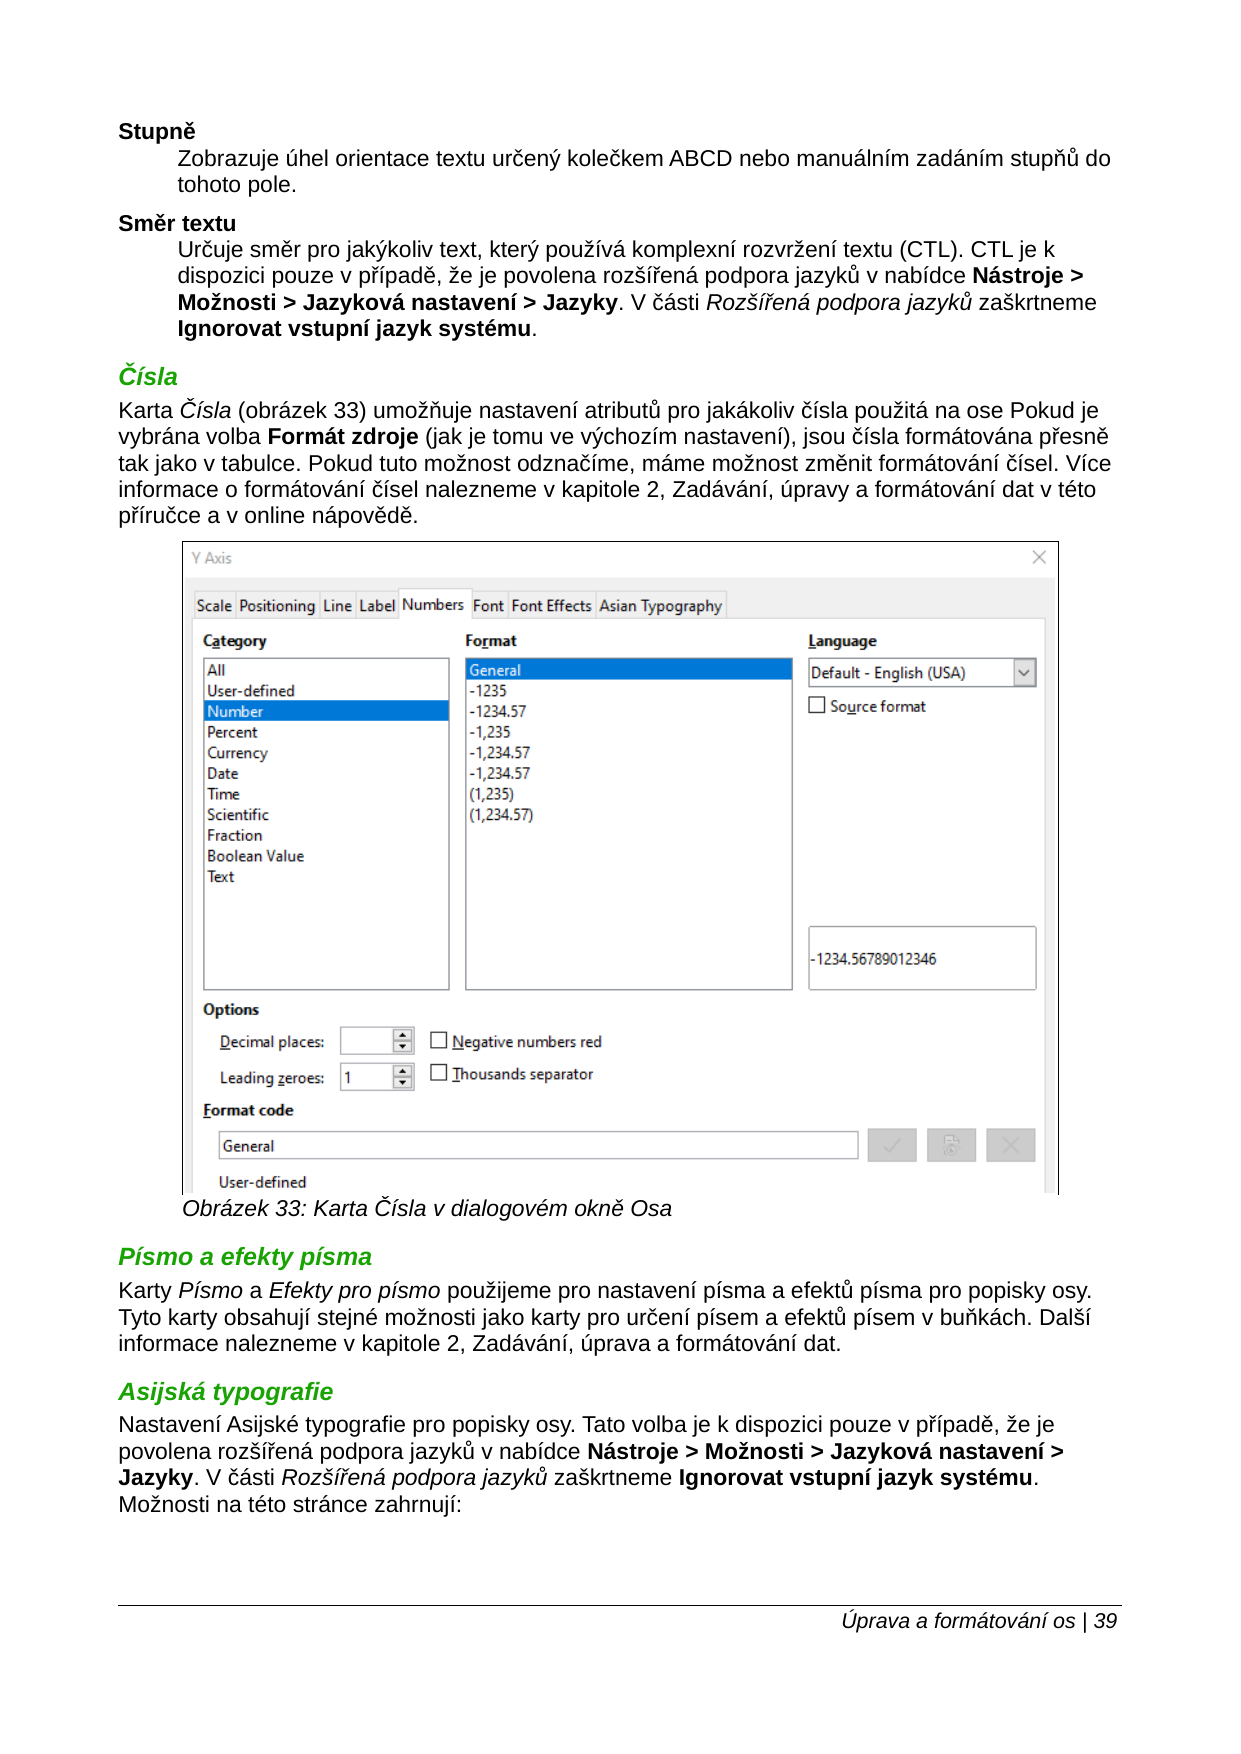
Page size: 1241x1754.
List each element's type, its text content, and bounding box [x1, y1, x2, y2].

text Karta Čísla (obrázek 33) umožňuje nastavení atributů pro jakákoliv čísla použitá na ose Pokud je vybrána volba Formát zdroje (jak je tomu ve výchozím nastavení), jsou čísla formátována přesně tak jako v tabulce. Pokud tuto možnost odznačíme, máme možnost změnit formátování čísel. Více informace o formátování čísel nalezneme v kapitole 2, Zadávání, úpravy a formátování dat v této příručce a v online nápovědě. [118, 397, 1122, 528]
picture [184, 544, 1055, 1193]
subtitle Čísla [118, 362, 1122, 391]
text Směr textu [118, 210, 1122, 236]
text Zobrazuje úhel orientace textu určený kolečkem ABCD nebo manuálním zadáním stupňů do tohoto pole. [177, 144, 1122, 197]
text Nastavení Asijské typografie pro popisky osy. Tato volba je k dispozici pouze v případě, že je povolena rozšířená podpora jazyků v nabídce Nástroje > Možnosti > Jazyková nastavení > Jazyky. V části Rozšířená podpora jazyků zaškrtneme Ignorovat vstupní jazyk systému. Možnosti na této stránce zahrnují: [118, 1411, 1122, 1517]
text Obrázek 33: Karta Čísla v dialogovém okně Osa [182, 1193, 1058, 1222]
subtitle Písmo a efekty písma [118, 1242, 1122, 1271]
text Stupně [118, 118, 1122, 144]
subtitle Asijská typografie [118, 1377, 1122, 1406]
text Karty Písmo a Efekty pro písmo použijeme pro nastavení písma a efektů písma pro popisky osy. Tyto karty obsahují stejné možnosti jako karty pro určení písem a efektů písem v buňkách. Další informace nalezneme v kapitole 2, Zadávání, úprava a formátování dat. [118, 1277, 1122, 1356]
text Určuje směr pro jakýkoliv text, který používá komplexní rozvržení textu (CTL). CTL je k dispozici pouze v případě, že je povolena rozšířená podpora jazyků v nabídce Nástroje > Možnosti > Jazyková nastavení > Jazyky. V části Rozšířená podpora jazyků zaškrtneme Ignorovat vstupní jazyk systému. [177, 236, 1122, 341]
